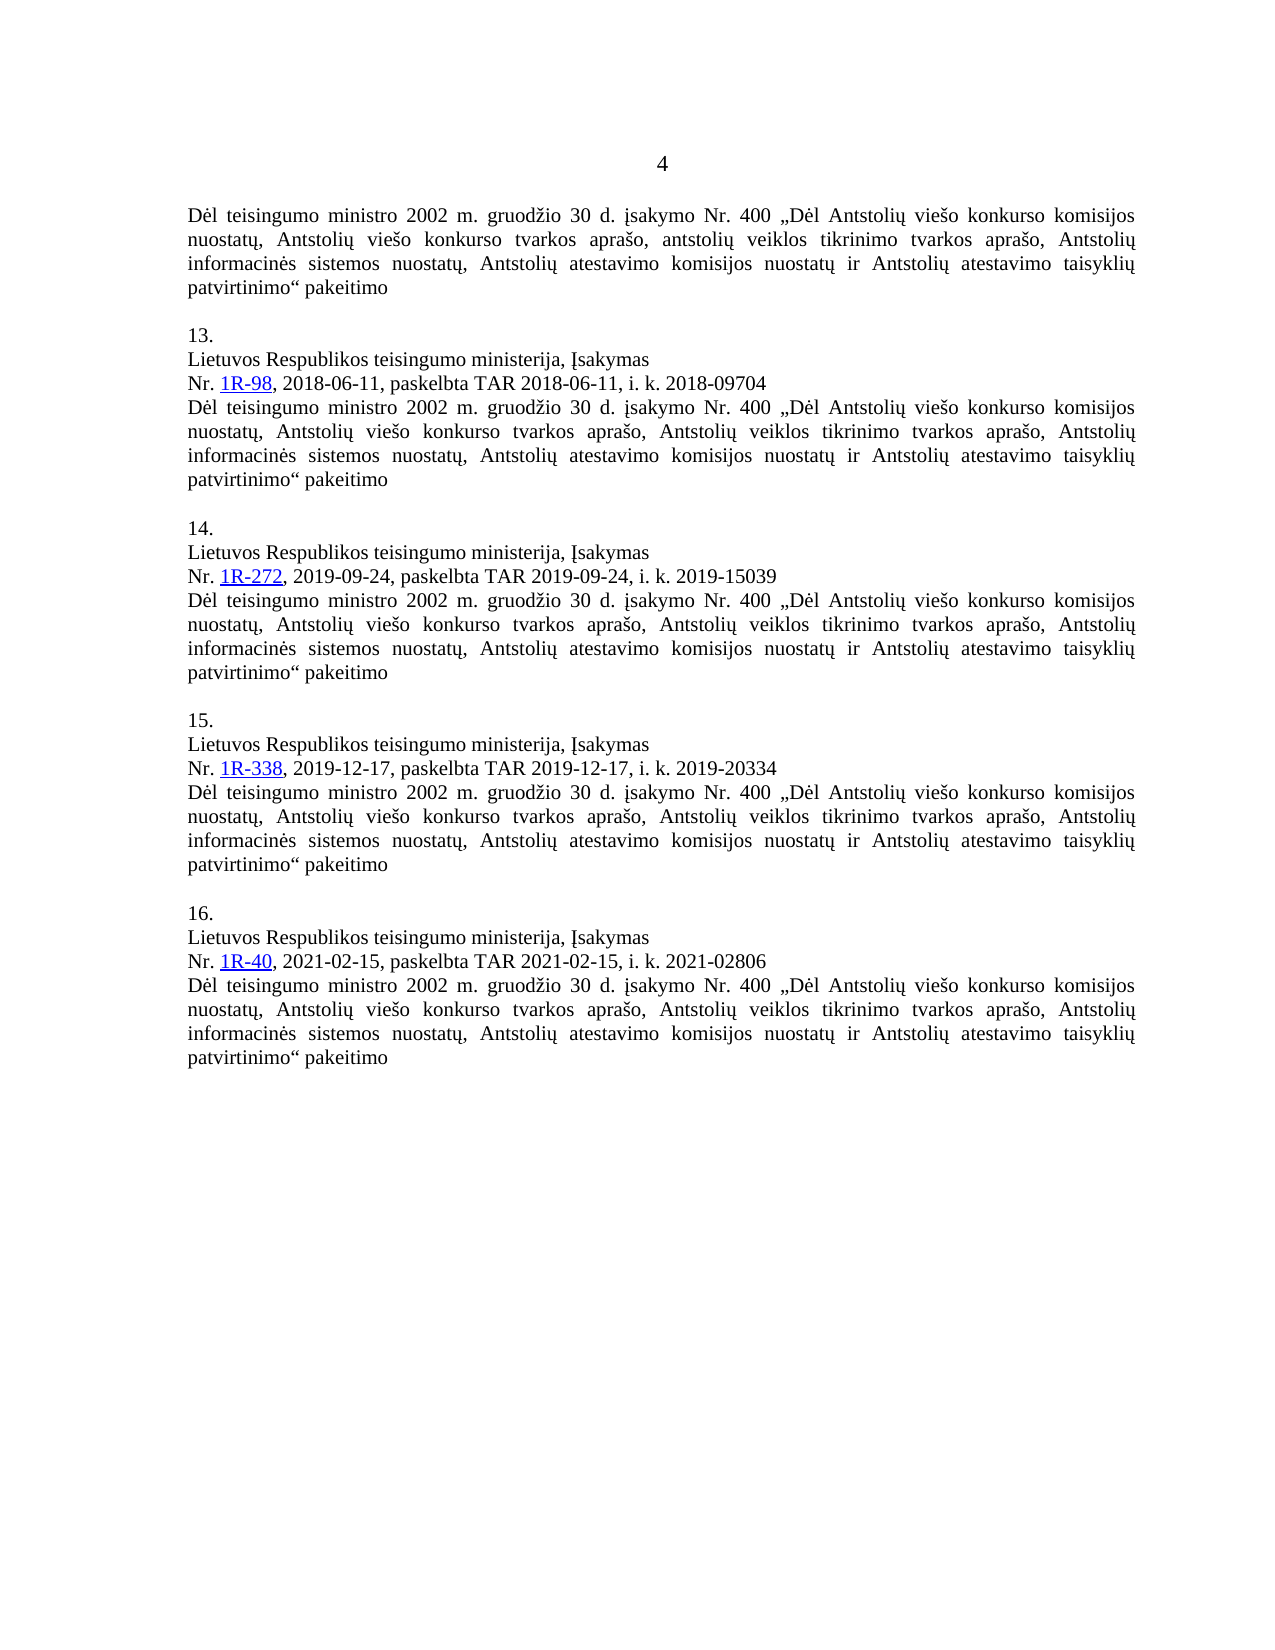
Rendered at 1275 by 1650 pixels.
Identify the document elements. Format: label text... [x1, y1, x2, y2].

text Lietuvos Respublikos teisingumo ministerija, Įsakymas [187, 539, 1137, 564]
text 16. [187, 901, 1137, 924]
text Lietuvos Respublikos teisingumo ministerija, Įsakymas [187, 732, 1137, 756]
text Lietuvos Respublikos teisingumo ministerija, Įsakymas [187, 924, 1137, 949]
text Dėl teisingumo ministro 2002 m. gruodžio 30 d. įsakymo Nr. 400 „Dėl Antstolių viešo konkurso komisijos nuostatų, Antstolių viešo konkurso tvarkos aprašo, Antstolių veiklos tikrinimo tvarkos aprašo, Antstolių informacinės sistemos nuostatų, Antstolių atestavimo komisijos nuostatų ir Antstolių atestavimo taisyklių patvirtinimo“ pakeitimo [187, 588, 1137, 684]
text Nr. 1R-338, 2019-12-17, paskelbta TAR 2019-12-17, i. k. 2019-20334 [187, 756, 1137, 780]
text Dėl teisingumo ministro 2002 m. gruodžio 30 d. įsakymo Nr. 400 „Dėl Antstolių viešo konkurso komisijos nuostatų, Antstolių viešo konkurso tvarkos aprašo, Antstolių veiklos tikrinimo tvarkos aprašo, Antstolių informacinės sistemos nuostatų, Antstolių atestavimo komisijos nuostatų ir Antstolių atestavimo taisyklių patvirtinimo“ pakeitimo [187, 395, 1137, 491]
text Nr. 1R-40, 2021-02-15, paskelbta TAR 2021-02-15, i. k. 2021-02806 [187, 949, 1137, 973]
text Dėl teisingumo ministro 2002 m. gruodžio 30 d. įsakymo Nr. 400 „Dėl Antstolių viešo konkurso komisijos nuostatų, Antstolių viešo konkurso tvarkos aprašo, antstolių veiklos tikrinimo tvarkos aprašo, Antstolių informacinės sistemos nuostatų, Antstolių atestavimo komisijos nuostatų ir Antstolių atestavimo taisyklių patvirtinimo“ pakeitimo [187, 203, 1137, 299]
text 14. [187, 516, 1137, 539]
text Dėl teisingumo ministro 2002 m. gruodžio 30 d. įsakymo Nr. 400 „Dėl Antstolių viešo konkurso komisijos nuostatų, Antstolių viešo konkurso tvarkos aprašo, Antstolių veiklos tikrinimo tvarkos aprašo, Antstolių informacinės sistemos nuostatų, Antstolių atestavimo komisijos nuostatų ir Antstolių atestavimo taisyklių patvirtinimo“ pakeitimo [187, 780, 1137, 876]
text Nr. 1R-98, 2018-06-11, paskelbta TAR 2018-06-11, i. k. 2018-09704 [187, 371, 1137, 395]
text 13. [187, 323, 1137, 347]
text Dėl teisingumo ministro 2002 m. gruodžio 30 d. įsakymo Nr. 400 „Dėl Antstolių viešo konkurso komisijos nuostatų, Antstolių viešo konkurso tvarkos aprašo, Antstolių veiklos tikrinimo tvarkos aprašo, Antstolių informacinės sistemos nuostatų, Antstolių atestavimo komisijos nuostatų ir Antstolių atestavimo taisyklių patvirtinimo“ pakeitimo [187, 973, 1137, 1069]
text Nr. 1R-272, 2019-09-24, paskelbta TAR 2019-09-24, i. k. 2019-15039 [187, 564, 1137, 588]
text Lietuvos Respublikos teisingumo ministerija, Įsakymas [187, 347, 1137, 371]
text 15. [187, 708, 1137, 732]
